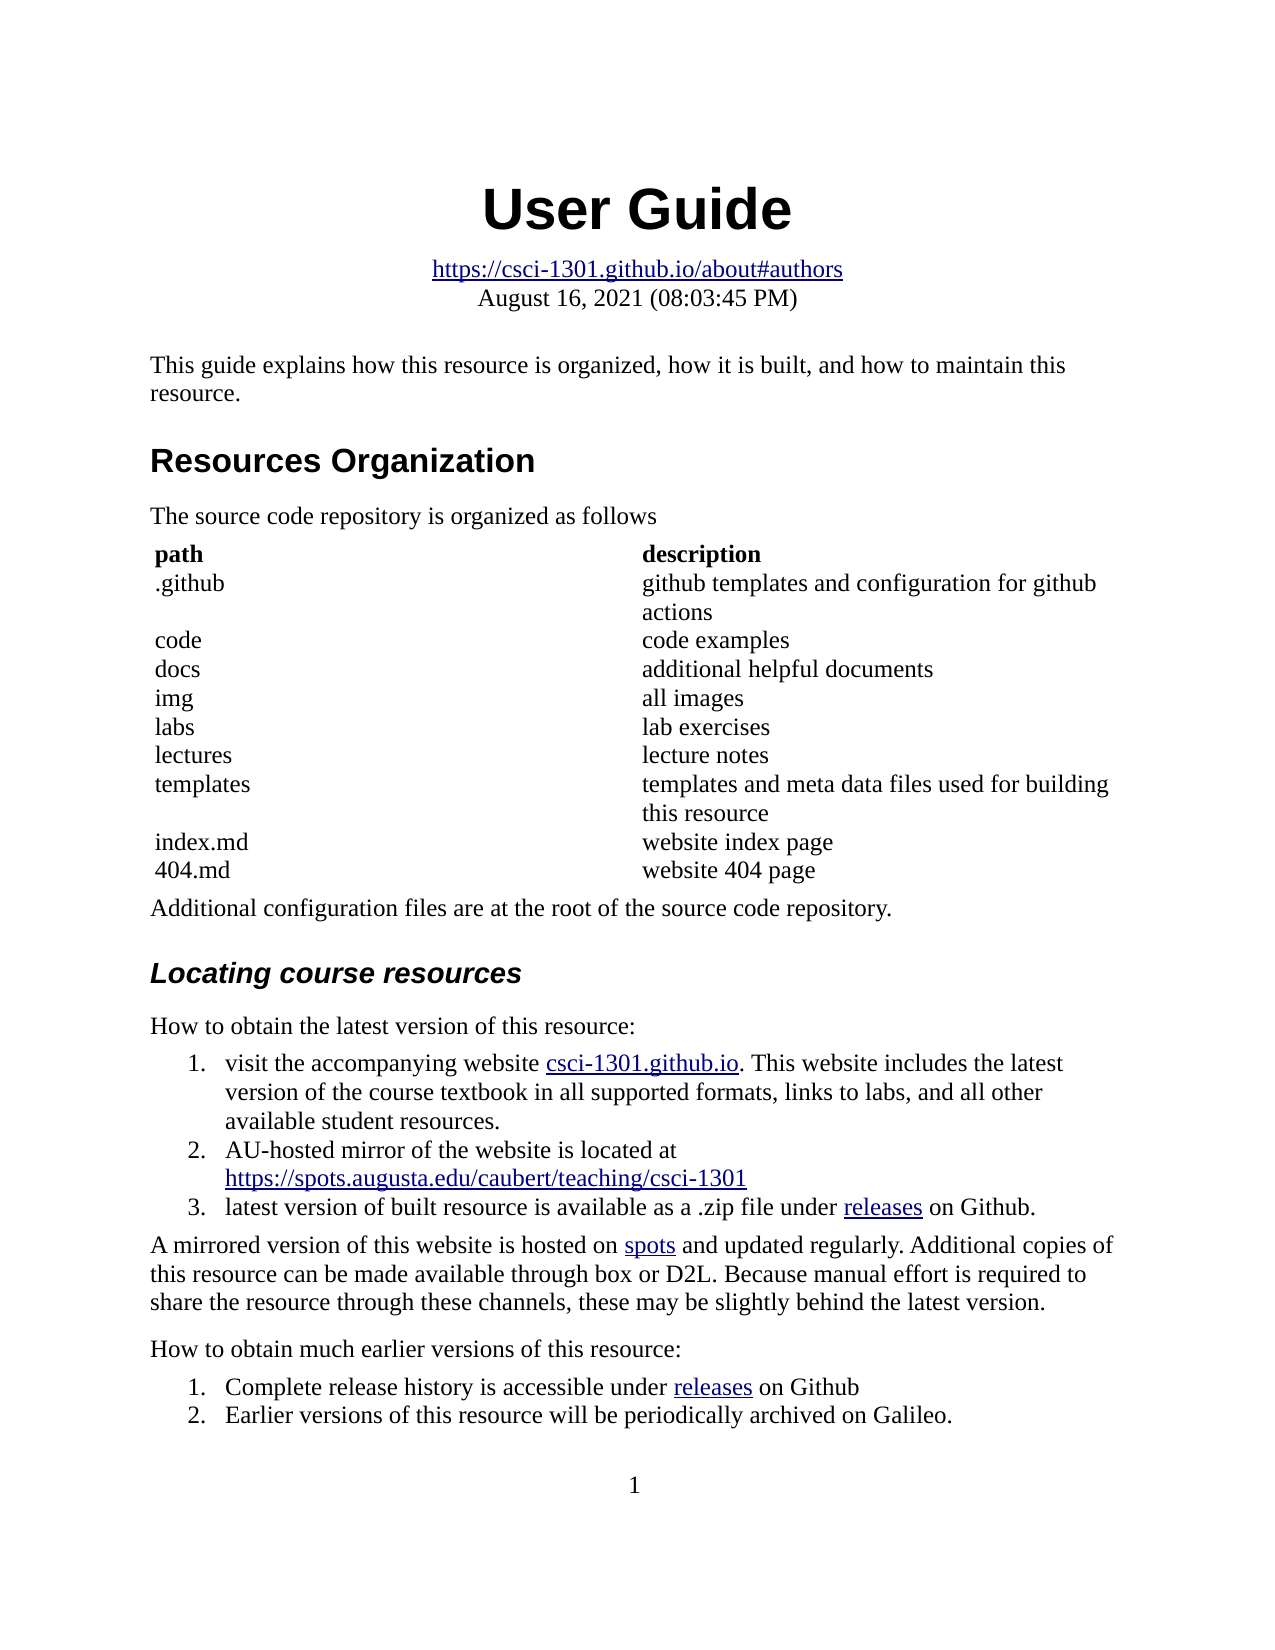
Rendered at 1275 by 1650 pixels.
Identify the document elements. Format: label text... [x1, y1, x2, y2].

text A mirrored version of this website is hosted on spots and updated regularly. Additional copies of this resource can be made available through box or D2L. Because manual effort is required to share the resource through these channels, these may be slightly behind the latest version. [150, 1230, 1125, 1316]
table_cell website 404 page [638, 855, 1125, 884]
table_cell index.md [150, 827, 637, 855]
table_cell website index page [638, 827, 1125, 855]
table_cell all images [638, 683, 1125, 712]
title User Guide [150, 175, 1125, 242]
table_header description [638, 539, 1125, 568]
list Complete release history is accessible under releases on Github [187, 1372, 1125, 1401]
text August 16, 2021 (08:03:45 PM) [150, 283, 1125, 312]
text How to obtain much earlier versions of this resource: [150, 1334, 1125, 1363]
table_cell img [150, 683, 637, 712]
text Additional configuration files are at the root of the source code repository. [150, 893, 1125, 922]
table_cell lab exercises [638, 712, 1125, 740]
list visit the accompanying website csci-1301.github.io. This website includes the latest version of the course textbook in all supported formats, links to labs, and all other available student resources. [187, 1048, 1125, 1135]
text The source code repository is organized as follows [150, 501, 1125, 530]
table_cell templates and meta data files used for building this resource [638, 769, 1125, 827]
table_header path [150, 539, 637, 568]
list AU-hosted mirror of the website is located at https://spots.augusta.edu/caubert/teaching/csci-1301 [187, 1135, 1125, 1192]
table_cell docs [150, 654, 637, 683]
table_cell github templates and configuration for github actions [638, 568, 1125, 625]
table_cell code [150, 625, 637, 654]
text This guide explains how this resource is organized, how it is built, and how to maintain this resource. [150, 350, 1125, 407]
subtitle Resources Organization [150, 441, 1125, 480]
list Earlier versions of this resource will be periodically archived on Galileo. [187, 1401, 1125, 1429]
text How to obtain the latest version of this resource: [150, 1011, 1125, 1039]
table_cell lecture notes [638, 740, 1125, 769]
table_cell .github [150, 568, 637, 625]
table_cell labs [150, 712, 637, 740]
table_cell additional helpful documents [638, 654, 1125, 683]
subtitle Locating course resources [150, 956, 1125, 989]
table_cell lectures [150, 740, 637, 769]
table_cell code examples [638, 625, 1125, 654]
text https://csci-1301.github.io/about#authors [150, 254, 1125, 283]
table_cell 404.md [150, 855, 637, 884]
table_cell templates [150, 769, 637, 827]
list latest version of built resource is available as a .zip file under releases on Github. [187, 1192, 1125, 1221]
